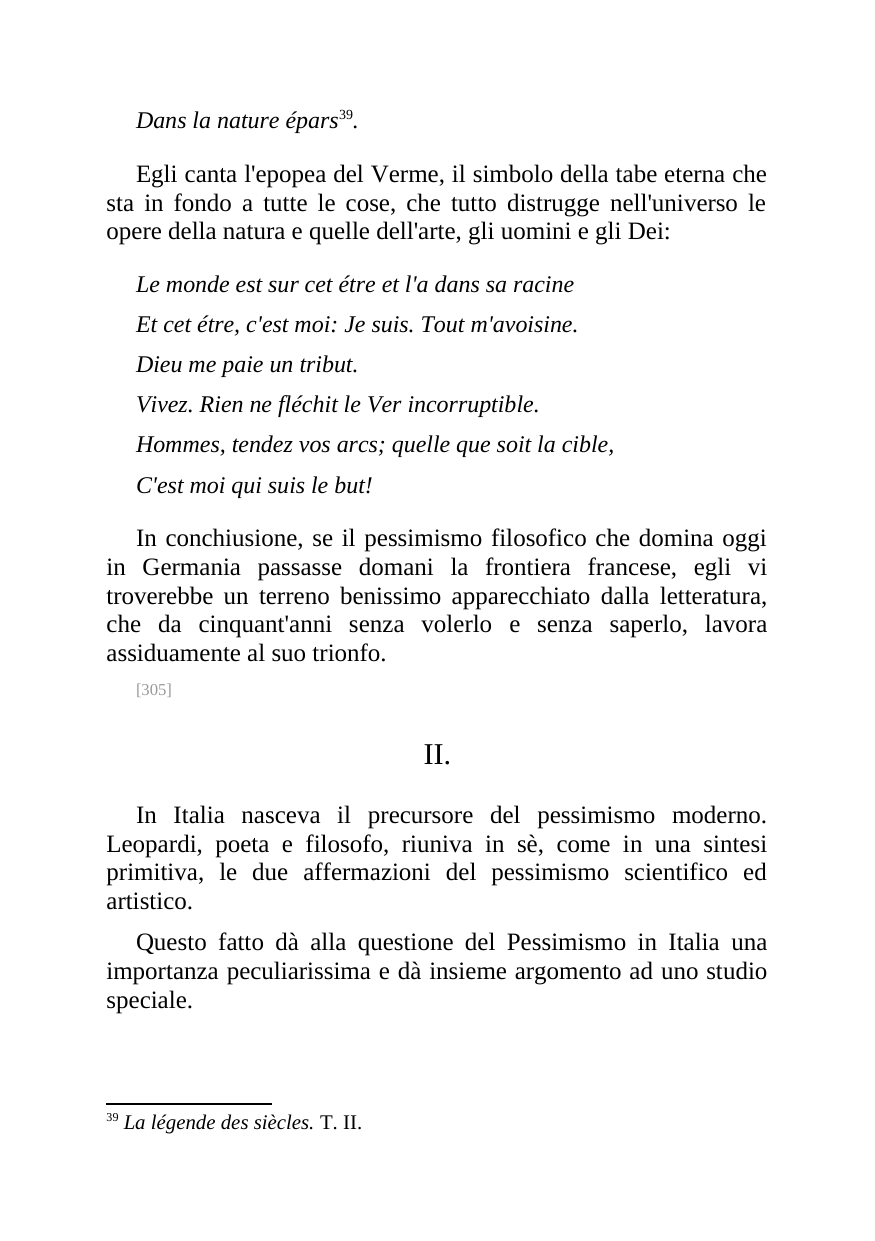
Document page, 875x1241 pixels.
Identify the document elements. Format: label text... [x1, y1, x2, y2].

text Questo fatto dà alla questione del Pessimismo in Italia una importanza peculiarissima e dà insieme argomento ad uno studio speciale. [106, 927, 768, 1014]
text In conchiusione, se il pessimismo filosofico che domina oggi in Germania passasse domani la frontiera francese, egli vi troverebbe un terreno benissimo apparecchiato dalla letteratura, che da cinquant'anni senza volerlo e senza saperlo, lavora assiduamente al suo trionfo. [106, 523, 768, 667]
subtitle II. [106, 736, 768, 771]
text La légende des siècles. T. II. [106, 1110, 768, 1134]
text Dieu me paie un tribut. [106, 350, 768, 378]
text In Italia nasceva il precursore del pessimismo moderno. Leopardi, poeta e filosofo, riuniva in sè, come in una sintesi primitiva, le due affermazioni del pessimismo scientifico ed artistico. [106, 800, 768, 915]
text Vivez. Rien ne fléchit le Ver incorruptible. [106, 390, 768, 418]
text Et cet étre, c'est moi: Je suis. Tout m'avoisine. [106, 310, 768, 338]
text [305] [106, 679, 768, 699]
text Dans la nature épars. [106, 106, 768, 134]
text C'est moi qui suis le but! [106, 471, 768, 498]
text Le monde est sur cet étre et l'a dans sa racine [106, 270, 768, 298]
text Egli canta l'epopea del Verme, il simbolo della tabe eterna che sta in fondo a tutte le cose, che tutto distrugge nell'universo le opere della natura e quelle dell'arte, gli uomini e gli Dei: [106, 159, 768, 245]
text Hommes, tendez vos arcs; quelle que soit la cible, [106, 431, 768, 458]
